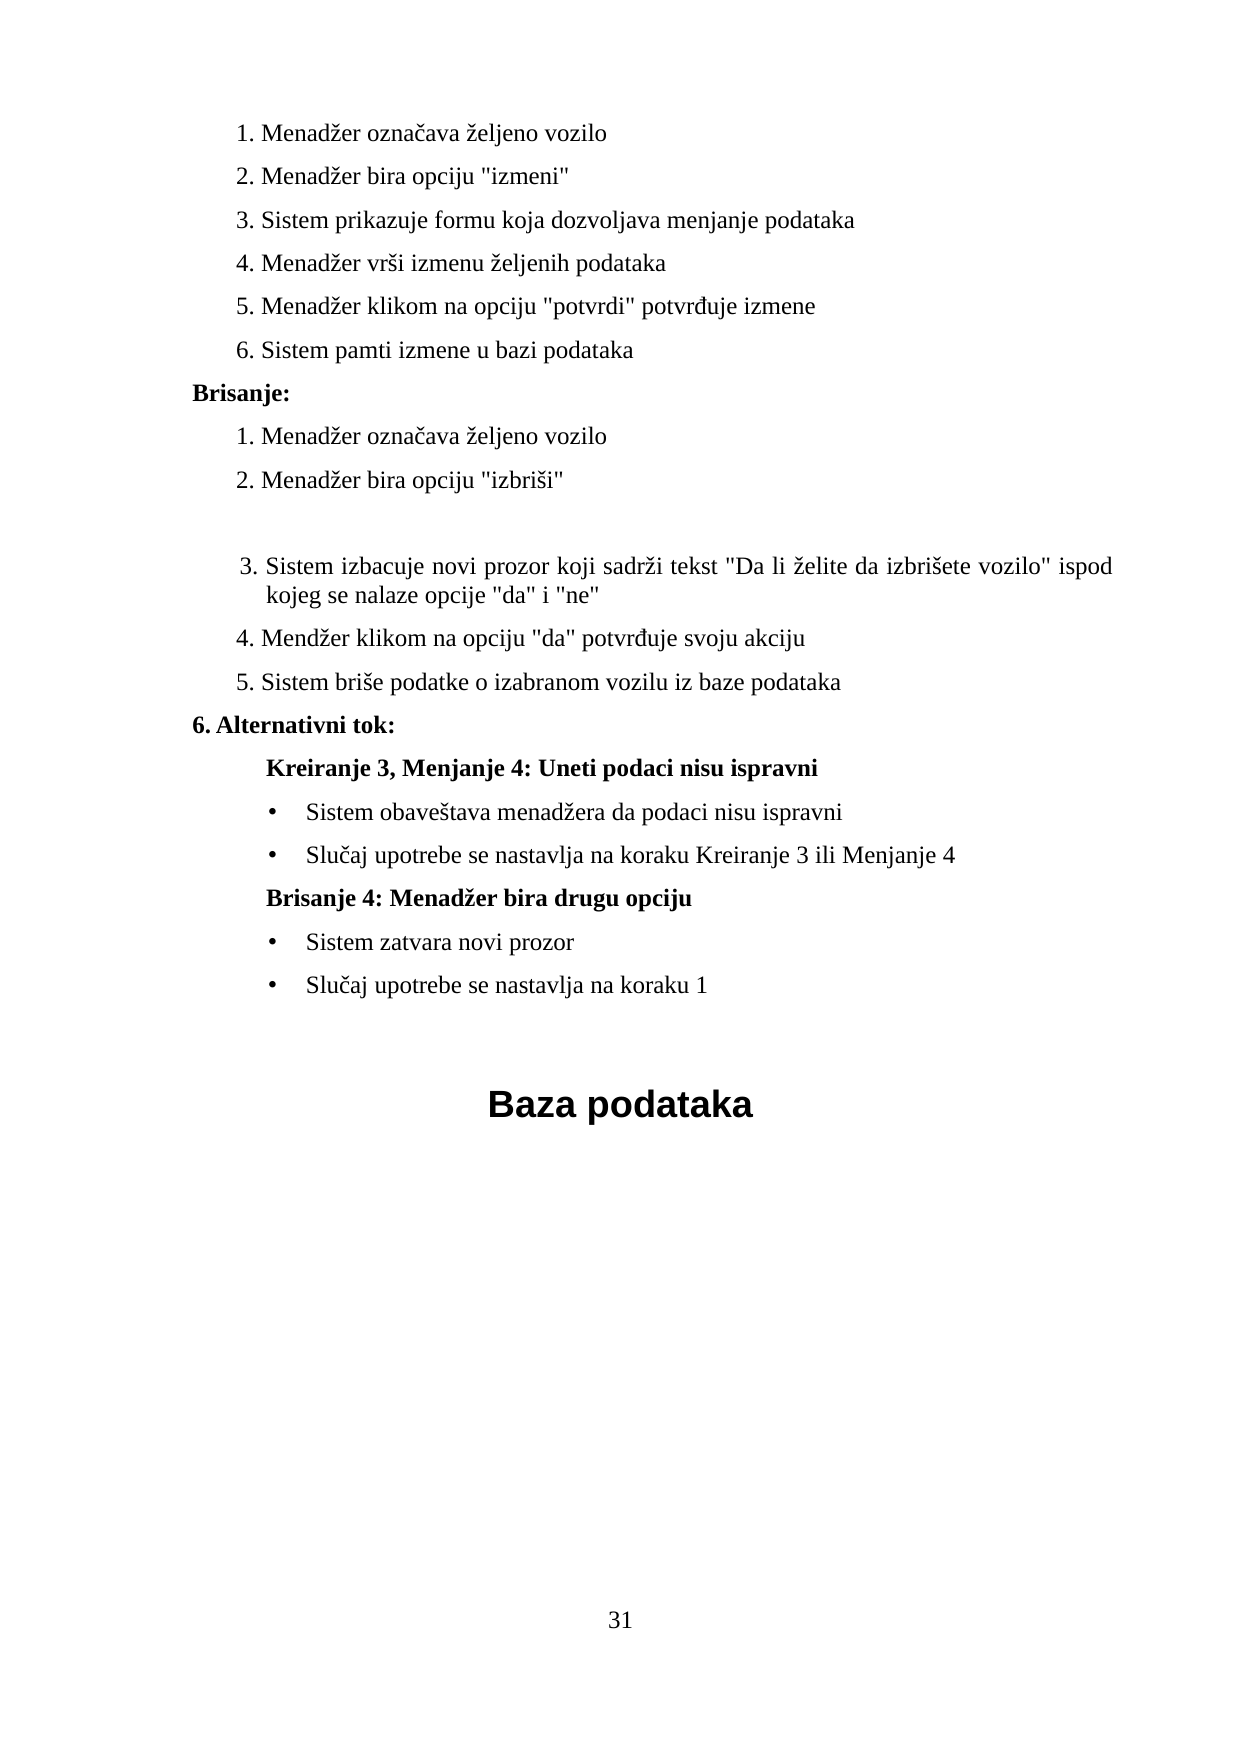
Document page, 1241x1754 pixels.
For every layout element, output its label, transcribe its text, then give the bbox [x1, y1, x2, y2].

text 3. Sistem izbacuje novi prozor koji sadrži tekst "Da li želite da izbrišete vozilo" ispod kojeg se nalaze opcije "da" i "ne" [118, 551, 1122, 609]
text 6. Sistem pamti izmene u bazi podataka [118, 335, 1122, 363]
text Brisanje 4: Menadžer bira drugu opciju [118, 883, 1122, 912]
text 5. Menadžer klikom na opciju "potvrdi" potvrđuje izmene [118, 291, 1122, 320]
text Brisanje: [118, 378, 1122, 407]
text 4. Mendžer klikom na opciju "da" potvrđuje svoju akciju [118, 623, 1122, 652]
list Slučaj upotrebe se nastavlja na koraku Kreiranje 3 ili Menjanje 4 [268, 840, 1122, 869]
text 2. Menadžer bira opciju "izmeni" [118, 161, 1122, 190]
text 5. Sistem briše podatke o izabranom vozilu iz baze podataka [118, 667, 1122, 696]
subtitle Baza podataka [118, 1082, 1122, 1126]
text 2. Menadžer bira opciju "izbriši" [118, 465, 1122, 493]
text Kreiranje 3, Menjanje 4: Uneti podaci nisu ispravni [118, 753, 1122, 782]
text 1. Menadžer označava željeno vozilo [118, 118, 1122, 147]
text 4. Menadžer vrši izmenu željenih podataka [118, 248, 1122, 277]
text 6. Alternativni tok: [118, 710, 1122, 739]
list Sistem zatvara novi prozor [268, 927, 1122, 956]
list Slučaj upotrebe se nastavlja na koraku 1 [268, 970, 1122, 999]
text 3. Sistem prikazuje formu koja dozvoljava menjanje podataka [118, 205, 1122, 233]
list Sistem obaveštava menadžera da podaci nisu ispravni [268, 797, 1122, 826]
text 1. Menadžer označava željeno vozilo [118, 421, 1122, 450]
